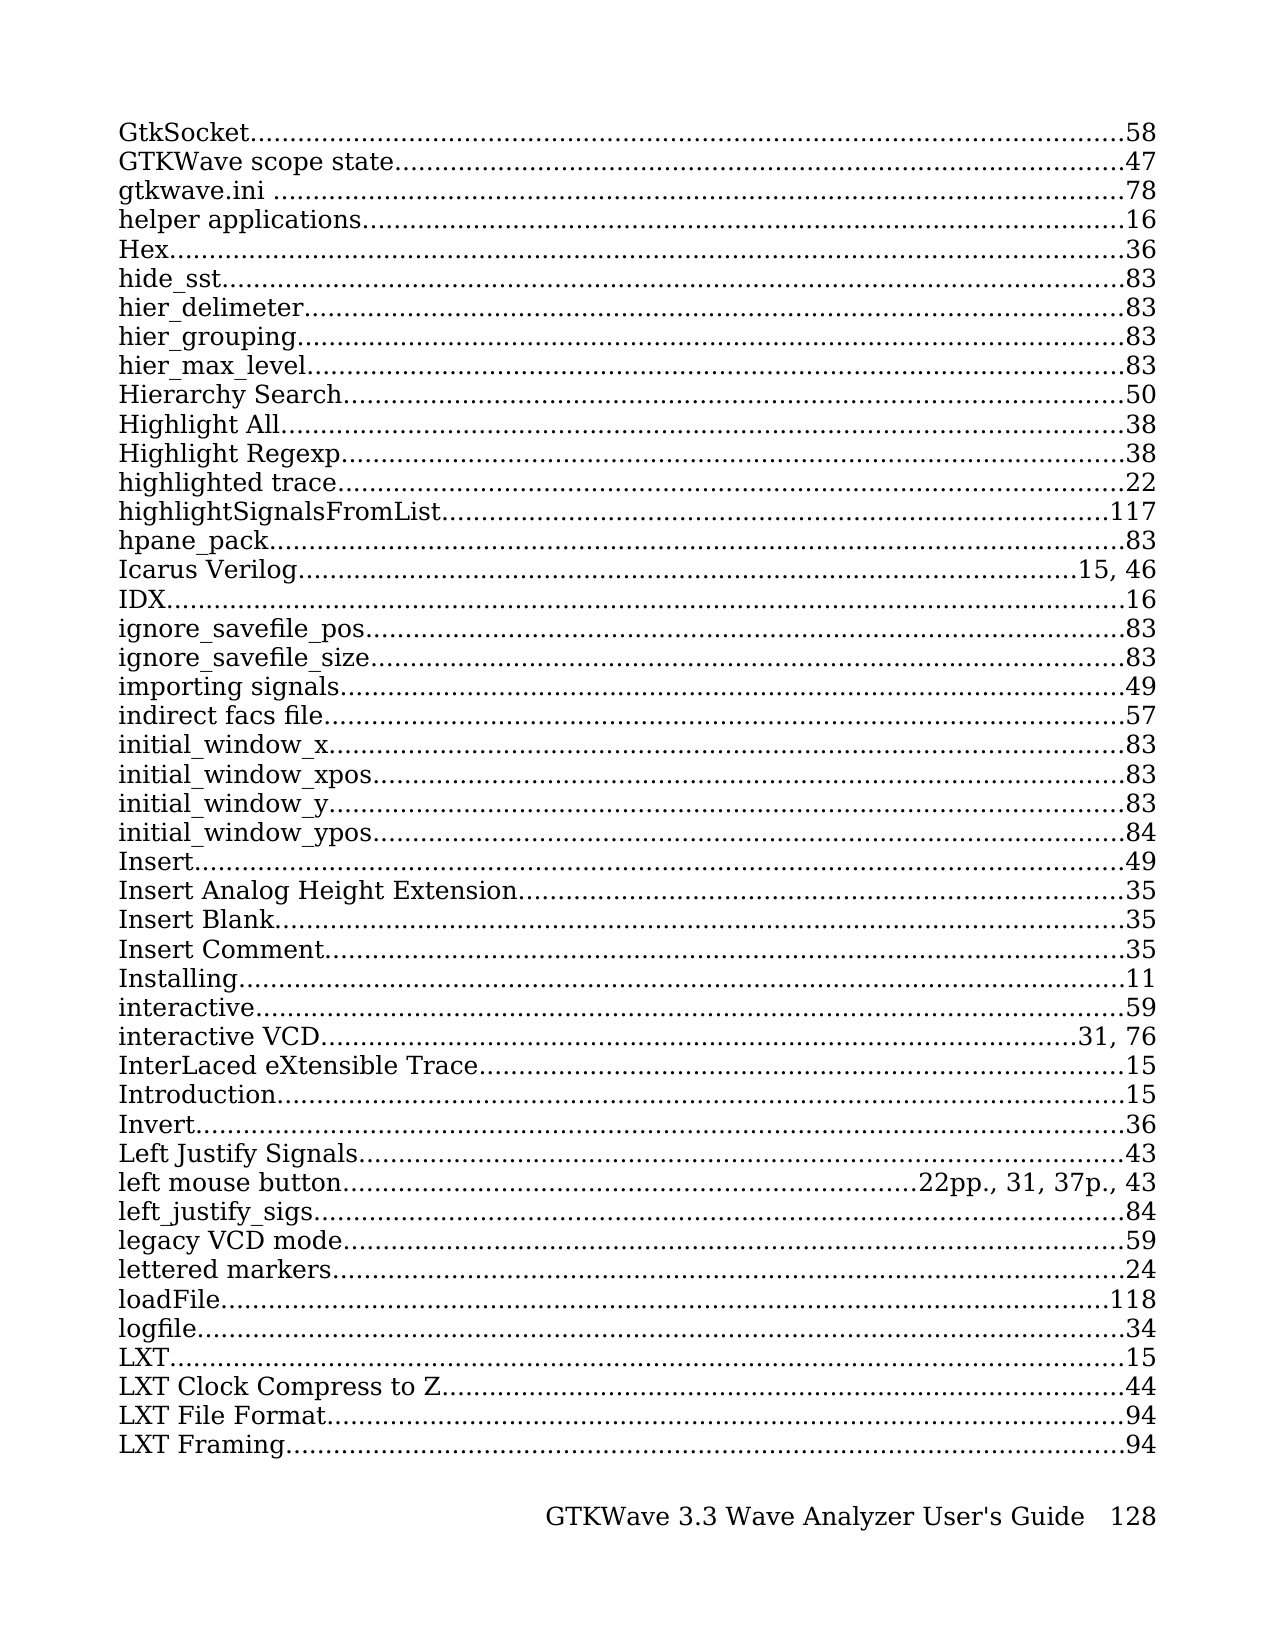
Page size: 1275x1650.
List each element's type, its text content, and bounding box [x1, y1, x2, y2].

text Left Justify Signals 43 [118, 1139, 1157, 1168]
text initial_window_x 83 [118, 731, 1157, 760]
text Insert Comment 35 [118, 935, 1157, 964]
text InterLaced eXtensible Trace 15 [118, 1051, 1157, 1081]
text logfile 34 [118, 1314, 1157, 1343]
text hier_max_level 83 [118, 351, 1157, 381]
text Hex 36 [118, 235, 1157, 264]
text interactive 59 [118, 993, 1157, 1022]
text Insert Blank 35 [118, 906, 1157, 935]
text Icarus Verilog 15, 46 [118, 556, 1157, 585]
text left_justify_sigs 84 [118, 1197, 1157, 1226]
text Introduction 15 [118, 1081, 1157, 1110]
text loadFile 118 [118, 1285, 1157, 1314]
text highlighted trace 22 [118, 468, 1157, 497]
text initial_window_y 83 [118, 789, 1157, 818]
text LXT Framing 94 [118, 1431, 1157, 1460]
text GtkSocket 58 [118, 118, 1157, 147]
text hier_delimeter 83 [118, 293, 1157, 322]
text lettered markers 24 [118, 1256, 1157, 1285]
text Installing 11 [118, 964, 1157, 993]
text IDX 16 [118, 585, 1157, 614]
text indirect facs file 57 [118, 701, 1157, 731]
text Insert Analog Height Extension 35 [118, 876, 1157, 906]
text importing signals 49 [118, 672, 1157, 701]
text hpane_pack 83 [118, 526, 1157, 556]
text Hierarchy Search 50 [118, 381, 1157, 410]
text helper applications 16 [118, 206, 1157, 235]
text hier_grouping 83 [118, 322, 1157, 351]
text initial_window_xpos 83 [118, 760, 1157, 789]
text Highlight Regexp 38 [118, 439, 1157, 468]
text left mouse button 22pp., 31, 37p., 43 [118, 1168, 1157, 1197]
text LXT Clock Compress to Z 44 [118, 1372, 1157, 1401]
text interactive VCD 31, 76 [118, 1022, 1157, 1051]
text Insert 49 [118, 847, 1157, 876]
text GTKWave scope state 47 [118, 147, 1157, 176]
text Invert 36 [118, 1110, 1157, 1139]
text Highlight All 38 [118, 410, 1157, 439]
text initial_window_ypos 84 [118, 818, 1157, 847]
text ignore_savefile_size 83 [118, 643, 1157, 672]
text LXT 15 [118, 1343, 1157, 1372]
text hide_sst 83 [118, 264, 1157, 293]
text gtkwave.ini 78 [118, 176, 1157, 206]
text LXT File Format 94 [118, 1401, 1157, 1431]
text legacy VCD mode 59 [118, 1226, 1157, 1256]
text ignore_savefile_pos 83 [118, 614, 1157, 643]
text highlightSignalsFromList 117 [118, 497, 1157, 526]
